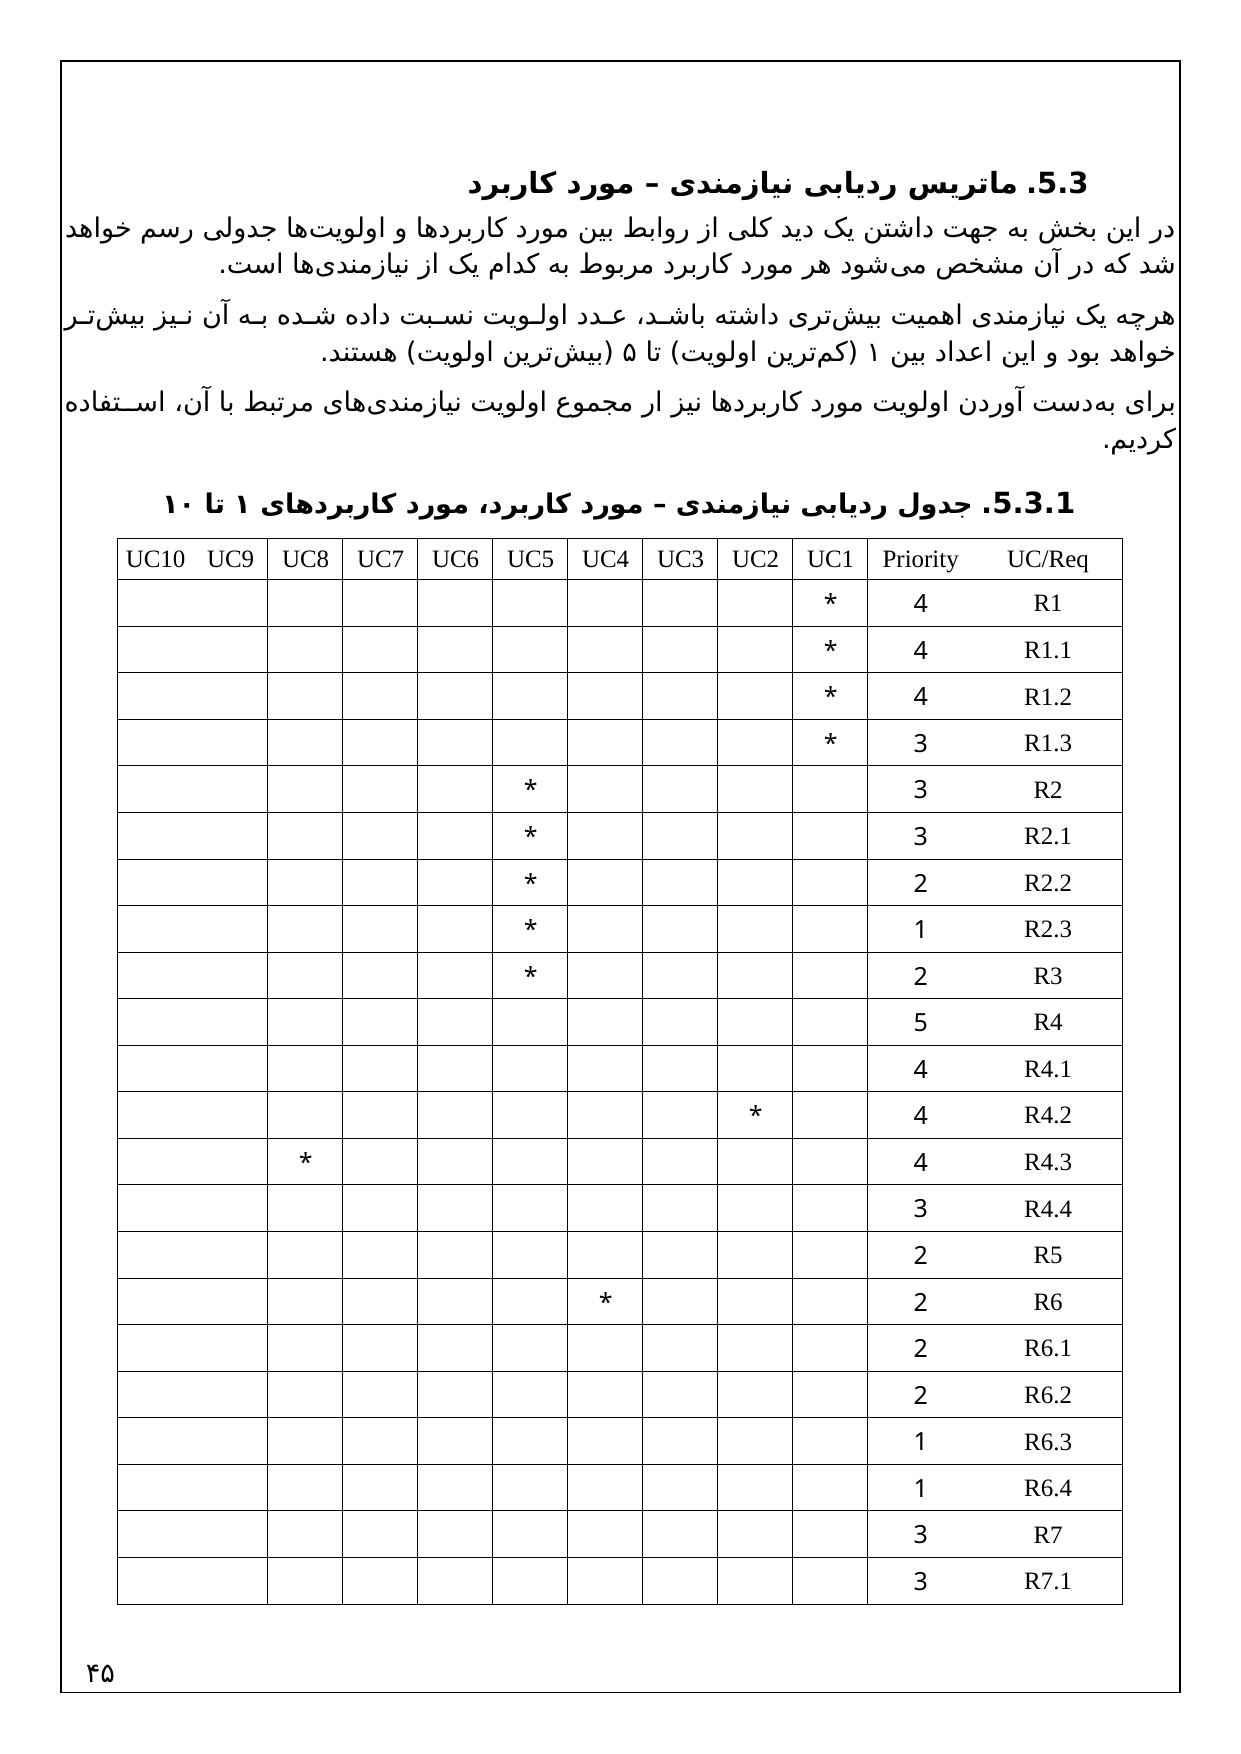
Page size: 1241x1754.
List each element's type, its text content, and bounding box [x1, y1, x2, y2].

table_cell [643, 860, 717, 905]
table_cell [493, 673, 567, 719]
table_cell [193, 1185, 267, 1231]
table_cell [118, 1046, 193, 1091]
table_cell [118, 1279, 193, 1324]
table_cell [118, 1325, 193, 1371]
table_cell [268, 999, 342, 1045]
table_cell [493, 1372, 567, 1417]
table_cell [568, 766, 642, 812]
table_cell [793, 906, 867, 952]
table_cell [268, 1511, 342, 1557]
table_cell [643, 953, 717, 998]
table_cell [118, 813, 193, 858]
table_cell [643, 1325, 717, 1371]
table_cell 4 [868, 1139, 973, 1184]
table_cell [493, 1511, 567, 1557]
table_cell [418, 1185, 492, 1231]
table_cell [118, 627, 193, 672]
table_cell [793, 1279, 867, 1324]
table_header UC2 [718, 539, 792, 579]
table_header UC3 [643, 539, 717, 579]
table_cell [643, 1558, 717, 1603]
table_cell [718, 1465, 792, 1510]
table_header UC5 [493, 539, 567, 579]
table_cell [568, 906, 642, 952]
table_header UC1 [793, 539, 867, 579]
table_cell [568, 1185, 642, 1231]
table_cell * [493, 906, 567, 952]
table_cell [268, 1232, 342, 1277]
table_cell [418, 1279, 492, 1324]
table_cell [418, 999, 492, 1045]
table_cell [718, 1185, 792, 1231]
table_cell [193, 673, 267, 719]
subtitle جدول ردیابی نیازمندی – مورد کاربرد، مورد کاربردهای ۱ تا ۱۰ [64, 486, 981, 520]
table_cell R4.3 [973, 1139, 1122, 1184]
table_cell [268, 1092, 342, 1138]
table_cell [193, 906, 267, 952]
table_cell * [793, 627, 867, 672]
table_cell R1.1 [973, 627, 1122, 672]
table_header UC7 [343, 539, 417, 579]
table_cell 1 [868, 906, 973, 952]
table_cell [568, 1511, 642, 1557]
table_cell [718, 720, 792, 765]
text هرچه یک نیازمندی اهمیت بیش‌تری داشته باشد، عدد اولویت نسبت داده شده به آن نیز بیش‌تر خواهد بود و این اعداد بین ۱ (کم‌ترین اولویت) تا ۵ (بیش‌ترین اولویت) هستند. [64, 300, 1176, 367]
table_cell [418, 1232, 492, 1277]
table_cell [793, 1465, 867, 1510]
table_cell [568, 999, 642, 1045]
table_cell [568, 1046, 642, 1091]
table_cell 2 [868, 1325, 973, 1371]
table_cell * [493, 813, 567, 858]
table_cell [193, 999, 267, 1045]
table_cell [793, 1511, 867, 1557]
table_cell * [568, 1279, 642, 1324]
table_cell [643, 1046, 717, 1091]
table_cell [343, 1325, 417, 1371]
table_cell [118, 1558, 193, 1603]
table_cell R6.2 [973, 1372, 1122, 1417]
table_cell [118, 1232, 193, 1277]
table_cell [718, 673, 792, 719]
table_cell 2 [868, 1232, 973, 1277]
table_cell 1 [868, 1465, 973, 1510]
text برای به‌دست آوردن اولویت مورد کاربردها نیز ار مجموع اولویت نیازمندی‌های مرتبط با آن، استفاده کردیم. [64, 387, 1176, 454]
table_cell [793, 1185, 867, 1231]
table_cell [418, 580, 492, 626]
table_cell [418, 1139, 492, 1184]
table_cell [568, 720, 642, 765]
table_cell [343, 999, 417, 1045]
table_cell [493, 1185, 567, 1231]
table_header Priority [868, 539, 973, 579]
table_cell [643, 766, 717, 812]
table_cell [118, 1418, 193, 1464]
table_cell [568, 580, 642, 626]
table_cell * [793, 580, 867, 626]
table_header UC10 [118, 539, 193, 579]
table_cell [343, 1046, 417, 1091]
table_cell [793, 1232, 867, 1277]
table_cell [793, 766, 867, 812]
table_cell [718, 1511, 792, 1557]
table_cell [193, 1465, 267, 1510]
table_cell [118, 999, 193, 1045]
table_cell [793, 860, 867, 905]
table_cell [568, 1418, 642, 1464]
table_cell R6.4 [973, 1465, 1122, 1510]
table_cell 3 [868, 813, 973, 858]
table_cell [568, 1465, 642, 1510]
table_cell [493, 627, 567, 672]
table_cell [343, 766, 417, 812]
table_cell [718, 860, 792, 905]
table_cell [418, 953, 492, 998]
table_cell 2 [868, 1279, 973, 1324]
table_cell [343, 580, 417, 626]
table_cell [493, 1325, 567, 1371]
table_cell R5 [973, 1232, 1122, 1277]
table_cell [193, 1418, 267, 1464]
table_cell [568, 1325, 642, 1371]
table_cell [343, 1465, 417, 1510]
table_cell 4 [868, 627, 973, 672]
table_cell [418, 813, 492, 858]
table_cell [718, 1418, 792, 1464]
table_cell [268, 580, 342, 626]
table_cell [718, 1046, 792, 1091]
table_cell [418, 1558, 492, 1603]
table_cell [493, 1558, 567, 1603]
table_cell * [718, 1092, 792, 1138]
table_cell [418, 1092, 492, 1138]
table_cell [793, 1558, 867, 1603]
table_cell [343, 1511, 417, 1557]
table_cell [643, 1465, 717, 1510]
table_cell [643, 627, 717, 672]
table_cell [568, 860, 642, 905]
table_cell [193, 953, 267, 998]
table_cell R7 [973, 1511, 1122, 1557]
table_cell [343, 1372, 417, 1417]
text در این بخش به جهت داشتن یک دید کلی از روابط بین مورد کاربردها و اولویت‌ها جدولی رسم خواهد شد که در آن مشخص می‌شود هر مورد کاربرد مربوط به کدام یک از نیازمندی‌ها است. [64, 213, 1176, 280]
table_cell [343, 1139, 417, 1184]
table_cell 3 [868, 1511, 973, 1557]
table_cell R2.2 [973, 860, 1122, 905]
table_cell [343, 720, 417, 765]
table_cell [718, 953, 792, 998]
table_cell [118, 953, 193, 998]
table_cell [643, 1511, 717, 1557]
table_cell [718, 813, 792, 858]
table_cell [268, 813, 342, 858]
table_cell [643, 1279, 717, 1324]
table_cell [793, 1372, 867, 1417]
subtitle ماتریس ردیابی نیازمندی – مورد کاربرد [64, 166, 1026, 200]
table_cell [793, 1418, 867, 1464]
table_cell 2 [868, 1372, 973, 1417]
table_cell [118, 1511, 193, 1557]
table_cell [418, 1465, 492, 1510]
table_cell [718, 999, 792, 1045]
table_cell [118, 766, 193, 812]
table_cell [493, 1232, 567, 1277]
table_cell R6 [973, 1279, 1122, 1324]
table_cell [193, 1092, 267, 1138]
table_cell * [793, 673, 867, 719]
table_cell [493, 1092, 567, 1138]
table_cell R3 [973, 953, 1122, 998]
table_cell [418, 860, 492, 905]
table_cell 2 [868, 860, 973, 905]
table_cell [718, 1372, 792, 1417]
table_cell [193, 580, 267, 626]
table_cell [718, 1558, 792, 1603]
table_cell R4.2 [973, 1092, 1122, 1138]
table_cell [118, 1092, 193, 1138]
table_header UC9 [193, 539, 267, 579]
table_cell [643, 1232, 717, 1277]
table_cell [268, 906, 342, 952]
table_cell [568, 1232, 642, 1277]
table_header UC6 [418, 539, 492, 579]
table_cell [718, 1325, 792, 1371]
table_cell [343, 1558, 417, 1603]
table_cell 3 [868, 720, 973, 765]
table_cell [718, 1139, 792, 1184]
table_cell [793, 953, 867, 998]
table_cell [118, 580, 193, 626]
table_cell [343, 627, 417, 672]
table_cell [418, 1511, 492, 1557]
table_cell [493, 1418, 567, 1464]
table_cell R2.3 [973, 906, 1122, 952]
table_cell [118, 1185, 193, 1231]
table_cell [568, 673, 642, 719]
table_cell [718, 906, 792, 952]
table_cell [643, 720, 717, 765]
table_header UC/Req [973, 539, 1122, 579]
table_cell R1.3 [973, 720, 1122, 765]
table_cell [418, 1418, 492, 1464]
table_cell 4 [868, 1046, 973, 1091]
table_cell [493, 720, 567, 765]
table_cell [118, 1139, 193, 1184]
table_cell * [493, 860, 567, 905]
table_cell [268, 627, 342, 672]
table_cell [343, 953, 417, 998]
table_cell [268, 953, 342, 998]
table_cell [118, 1372, 193, 1417]
table_cell [493, 1279, 567, 1324]
table_cell [268, 1185, 342, 1231]
table_cell R2 [973, 766, 1122, 812]
table_cell [268, 1372, 342, 1417]
table_cell [343, 1232, 417, 1277]
table_cell [793, 1092, 867, 1138]
table_cell [418, 1372, 492, 1417]
table_cell 2 [868, 953, 973, 998]
table_cell [268, 1279, 342, 1324]
table_cell [643, 1185, 717, 1231]
table_cell [268, 860, 342, 905]
table_cell [193, 860, 267, 905]
table_cell R7.1 [973, 1558, 1122, 1603]
table_cell [418, 906, 492, 952]
table_cell [643, 1418, 717, 1464]
table_cell [193, 813, 267, 858]
table_cell [343, 1185, 417, 1231]
table_cell [643, 580, 717, 626]
table_cell [343, 1092, 417, 1138]
table_cell * [268, 1139, 342, 1184]
table_cell [193, 1511, 267, 1557]
table_cell 3 [868, 766, 973, 812]
table_cell [493, 1465, 567, 1510]
table_cell 4 [868, 1092, 973, 1138]
table_cell [268, 1558, 342, 1603]
table_cell * [493, 953, 567, 998]
table_cell R1.2 [973, 673, 1122, 719]
table_cell [118, 860, 193, 905]
table_cell [718, 1232, 792, 1277]
table_cell R6.1 [973, 1325, 1122, 1371]
table_cell [418, 1325, 492, 1371]
table_cell [568, 1372, 642, 1417]
table_cell [343, 813, 417, 858]
table_cell [793, 813, 867, 858]
table_cell [793, 1139, 867, 1184]
table_cell [793, 1046, 867, 1091]
table_cell 1 [868, 1418, 973, 1464]
table_cell 4 [868, 673, 973, 719]
table_cell [193, 1139, 267, 1184]
table_cell [118, 906, 193, 952]
table_cell [418, 627, 492, 672]
table_cell [493, 999, 567, 1045]
table_cell [193, 720, 267, 765]
table_cell [268, 766, 342, 812]
table_cell [268, 1325, 342, 1371]
table_cell [568, 953, 642, 998]
table_cell [268, 720, 342, 765]
table_cell R2.1 [973, 813, 1122, 858]
table_cell 3 [868, 1185, 973, 1231]
table_cell * [793, 720, 867, 765]
table_cell [343, 673, 417, 719]
table_cell [718, 1279, 792, 1324]
table_cell [418, 720, 492, 765]
table_cell [568, 1139, 642, 1184]
table_cell [193, 1232, 267, 1277]
table_cell [568, 1558, 642, 1603]
table_header UC4 [568, 539, 642, 579]
table_cell [718, 627, 792, 672]
table_cell [343, 906, 417, 952]
table_cell [118, 673, 193, 719]
table_cell 4 [868, 580, 973, 626]
table_cell [193, 766, 267, 812]
table_cell [343, 1279, 417, 1324]
table_cell [193, 1046, 267, 1091]
table_header UC8 [268, 539, 342, 579]
table_cell [193, 1325, 267, 1371]
table_cell [193, 627, 267, 672]
table_cell [643, 813, 717, 858]
table_cell [568, 1092, 642, 1138]
table_cell [193, 1279, 267, 1324]
table_cell [268, 1418, 342, 1464]
table_cell [118, 1465, 193, 1510]
table_cell R6.3 [973, 1418, 1122, 1464]
table_cell R1 [973, 580, 1122, 626]
table_cell [418, 766, 492, 812]
table_cell [493, 580, 567, 626]
table_cell [793, 1325, 867, 1371]
table_cell 5 [868, 999, 973, 1045]
table_cell [343, 1418, 417, 1464]
table_cell [418, 1046, 492, 1091]
table_cell [643, 1092, 717, 1138]
table_cell [268, 673, 342, 719]
table_cell R4 [973, 999, 1122, 1045]
table_cell [268, 1046, 342, 1091]
table_cell [568, 627, 642, 672]
table_cell [568, 813, 642, 858]
table_cell [718, 766, 792, 812]
table_cell [643, 1139, 717, 1184]
table_cell [193, 1372, 267, 1417]
table_cell [643, 999, 717, 1045]
table_cell [118, 720, 193, 765]
table_cell [793, 999, 867, 1045]
table_cell 3 [868, 1558, 973, 1603]
table_cell R4.1 [973, 1046, 1122, 1091]
table_cell * [493, 766, 567, 812]
table_cell [418, 673, 492, 719]
table_cell [643, 906, 717, 952]
table_cell [268, 1465, 342, 1510]
table_cell [493, 1139, 567, 1184]
table_cell [643, 1372, 717, 1417]
table_cell [643, 673, 717, 719]
table_cell [193, 1558, 267, 1603]
table_cell [718, 580, 792, 626]
table_cell [343, 860, 417, 905]
table_cell R4.4 [973, 1185, 1122, 1231]
table_cell [493, 1046, 567, 1091]
